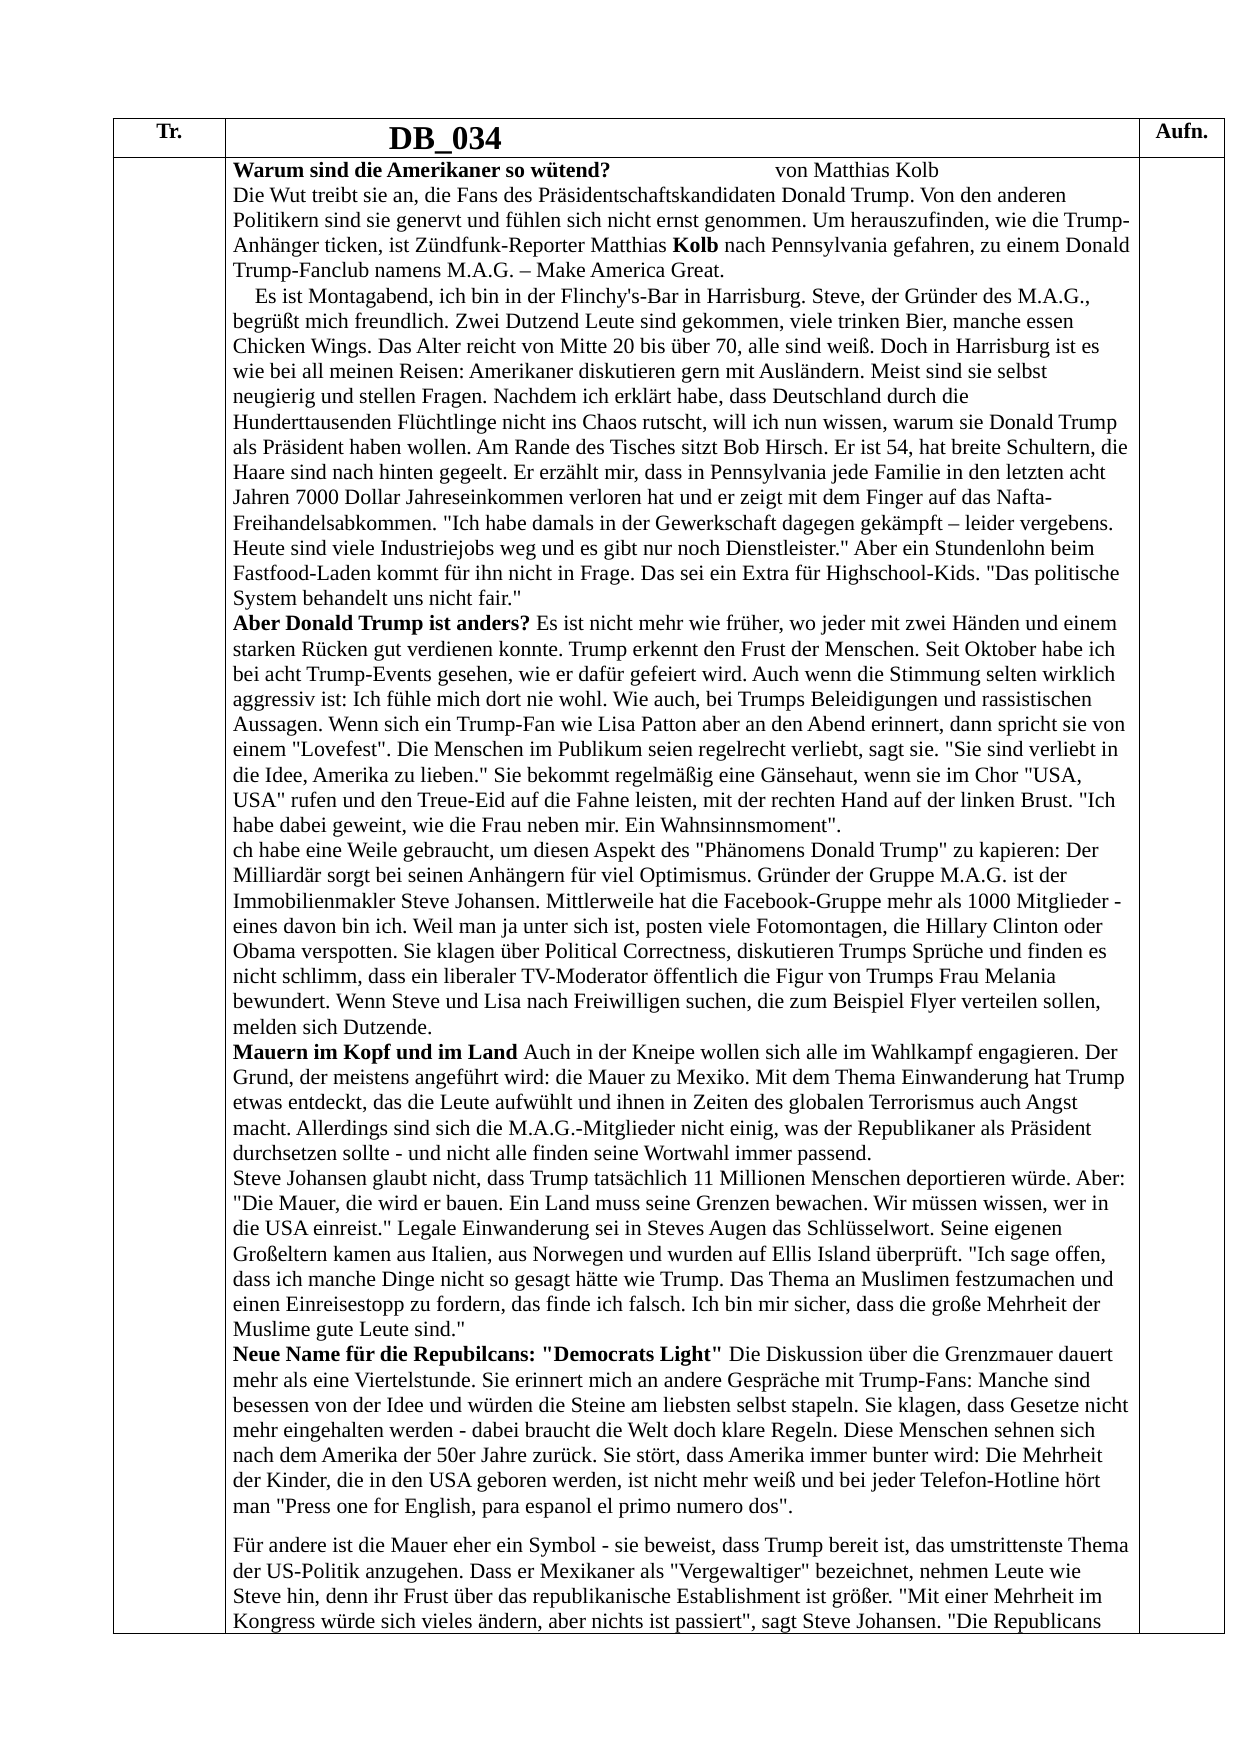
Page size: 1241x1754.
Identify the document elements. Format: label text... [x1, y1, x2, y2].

table_header Aufn. [1140, 119, 1224, 157]
table_cell Warum sind die Amerikaner so wütend? von Matthias Kolb Die Wut treibt sie an, die Fans des Präsidentschaftskandidaten Donald Trump. Von den anderen Politikern sind sie genervt und fühlen sich nicht ernst genommen. Um herauszufinden, wie die Trump-Anhänger ticken, ist Zündfunk-Reporter Matthias Kolb nach Pennsylvania gefahren, zu einem Donald Trump-Fanclub namens M.A.G. – Make America Great. Es ist Montagabend, ich bin in der Flinchy's-Bar in Harrisburg. Steve, der Gründer des M.A.G., begrüßt mich freundlich. Zwei Dutzend Leute sind gekommen, viele trinken Bier, manche essen Chicken Wings. Das Alter reicht von Mitte 20 bis über 70, alle sind weiß. Doch in Harrisburg ist es wie bei all meinen Reisen: Amerikaner diskutieren gern mit Ausländern. Meist sind sie selbst neugierig und stellen Fragen. Nachdem ich erklärt habe, dass Deutschland durch die Hunderttausenden Flüchtlinge nicht ins Chaos rutscht, will ich nun wissen, warum sie Donald Trump als Präsident haben wollen. Am Rande des Tisches sitzt Bob Hirsch. Er ist 54, hat breite Schultern, die Haare sind nach hinten gegeelt. Er erzählt mir, dass in Pennsylvania jede Familie in den letzten acht Jahren 7000 Dollar Jahreseinkommen verloren hat und er zeigt mit dem Finger auf das Nafta-Freihandelsabkommen. "Ich habe damals in der Gewerkschaft dagegen gekämpft – leider vergebens. Heute sind viele Industriejobs weg und es gibt nur noch Dienstleister." Aber ein Stundenlohn beim Fastfood-Laden kommt für ihn nicht in Frage. Das sei ein Extra für Highschool-Kids. "Das politische System behandelt uns nicht fair." Aber Donald Trump ist anders? Es ist nicht mehr wie früher, wo jeder mit zwei Händen und einem starken Rücken gut verdienen konnte. Trump erkennt den Frust der Menschen. Seit Oktober habe ich bei acht Trump-Events gesehen, wie er dafür gefeiert wird. Auch wenn die Stimmung selten wirklich aggressiv ist: Ich fühle mich dort nie wohl. Wie auch, bei Trumps Beleidigungen und rassistischen Aussagen. Wenn sich ein Trump-Fan wie Lisa Patton aber an den Abend erinnert, dann spricht sie von einem "Lovefest". Die Menschen im Publikum seien regelrecht verliebt, sagt sie. "Sie sind verliebt in die Idee, Amerika zu lieben." Sie bekommt regelmäßig eine Gänsehaut, wenn sie im Chor "USA, USA" rufen und den Treue-Eid auf die Fahne leisten, mit der rechten Hand auf der linken Brust. "Ich habe dabei geweint, wie die Frau neben mir. Ein Wahnsinnsmoment". ch habe eine Weile gebraucht, um diesen Aspekt des "Phänomens Donald Trump" zu kapieren: Der Milliardär sorgt bei seinen Anhängern für viel Optimismus. Gründer der Gruppe M.A.G. ist der Immobilienmakler Steve Johansen. Mittlerweile hat die Facebook-Gruppe mehr als 1000 Mitglieder - eines davon bin ich. Weil man ja unter sich ist, posten viele Fotomontagen, die Hillary Clinton oder Obama verspotten. Sie klagen über Political Correctness, diskutieren Trumps Sprüche und finden es nicht schlimm, dass ein liberaler TV-Moderator öffentlich die Figur von Trumps Frau Melania bewundert. Wenn Steve und Lisa nach Freiwilligen suchen, die zum Beispiel Flyer verteilen sollen, melden sich Dutzende. Mauern im Kopf und im Land Auch in der Kneipe wollen sich alle im Wahlkampf engagieren. Der Grund, der meistens angeführt wird: die Mauer zu Mexiko. Mit dem Thema Einwanderung hat Trump etwas entdeckt, das die Leute aufwühlt und ihnen in Zeiten des globalen Terrorismus auch Angst macht. Allerdings sind sich die M.A.G.-Mitglieder nicht einig, was der Republikaner als Präsident durchsetzen sollte - und nicht alle finden seine Wortwahl immer passend. Steve Johansen glaubt nicht, dass Trump tatsächlich 11 Millionen Menschen deportieren würde. Aber: "Die Mauer, die wird er bauen. Ein Land muss seine Grenzen bewachen. Wir müssen wissen, wer in die USA einreist." Legale Einwanderung sei in Steves Augen das Schlüsselwort. Seine eigenen Großeltern kamen aus Italien, aus Norwegen und wurden auf Ellis Island überprüft. "Ich sage offen, dass ich manche Dinge nicht so gesagt hätte wie Trump. Das Thema an Muslimen festzumachen und einen Einreisestopp zu fordern, das finde ich falsch. Ich bin mir sicher, dass die große Mehrheit der Muslime gute Leute sind." Neue Name für die Repubilcans: "Democrats Light" Die Diskussion über die Grenzmauer dauert mehr als eine Viertelstunde. Sie erinnert mich an andere Gespräche mit Trump-Fans: Manche sind besessen von der Idee und würden die Steine am liebsten selbst stapeln. Sie klagen, dass Gesetze nicht mehr eingehalten werden - dabei braucht die Welt doch klare Regeln. Diese Menschen sehnen sich nach dem Amerika der 50er Jahre zurück. Sie stört, dass Amerika immer bunter wird: Die Mehrheit der Kinder, die in den USA geboren werden, ist nicht mehr weiß und bei jeder Telefon-Hotline hört man "Press one for English, para espanol el primo numero dos". Für andere ist die Mauer eher ein Symbol - sie beweist, dass Trump bereit ist, das umstrittenste Thema der US-Politik anzugehen. Dass er Mexikaner als "Vergewaltiger" bezeichnet, nehmen Leute wie Steve hin, denn ihr Frust über das republikanische Establishment ist größer. "Mit einer Mehrheit im Kongress würde sich vieles ändern, aber nichts ist passiert", sagt Steve Johansen. "Die Republicans [226, 158, 1139, 1633]
table_header DB_034 [226, 119, 1139, 157]
table_cell [114, 158, 225, 1633]
table_header Tr. [114, 119, 225, 157]
table_cell [1140, 158, 1224, 1633]
